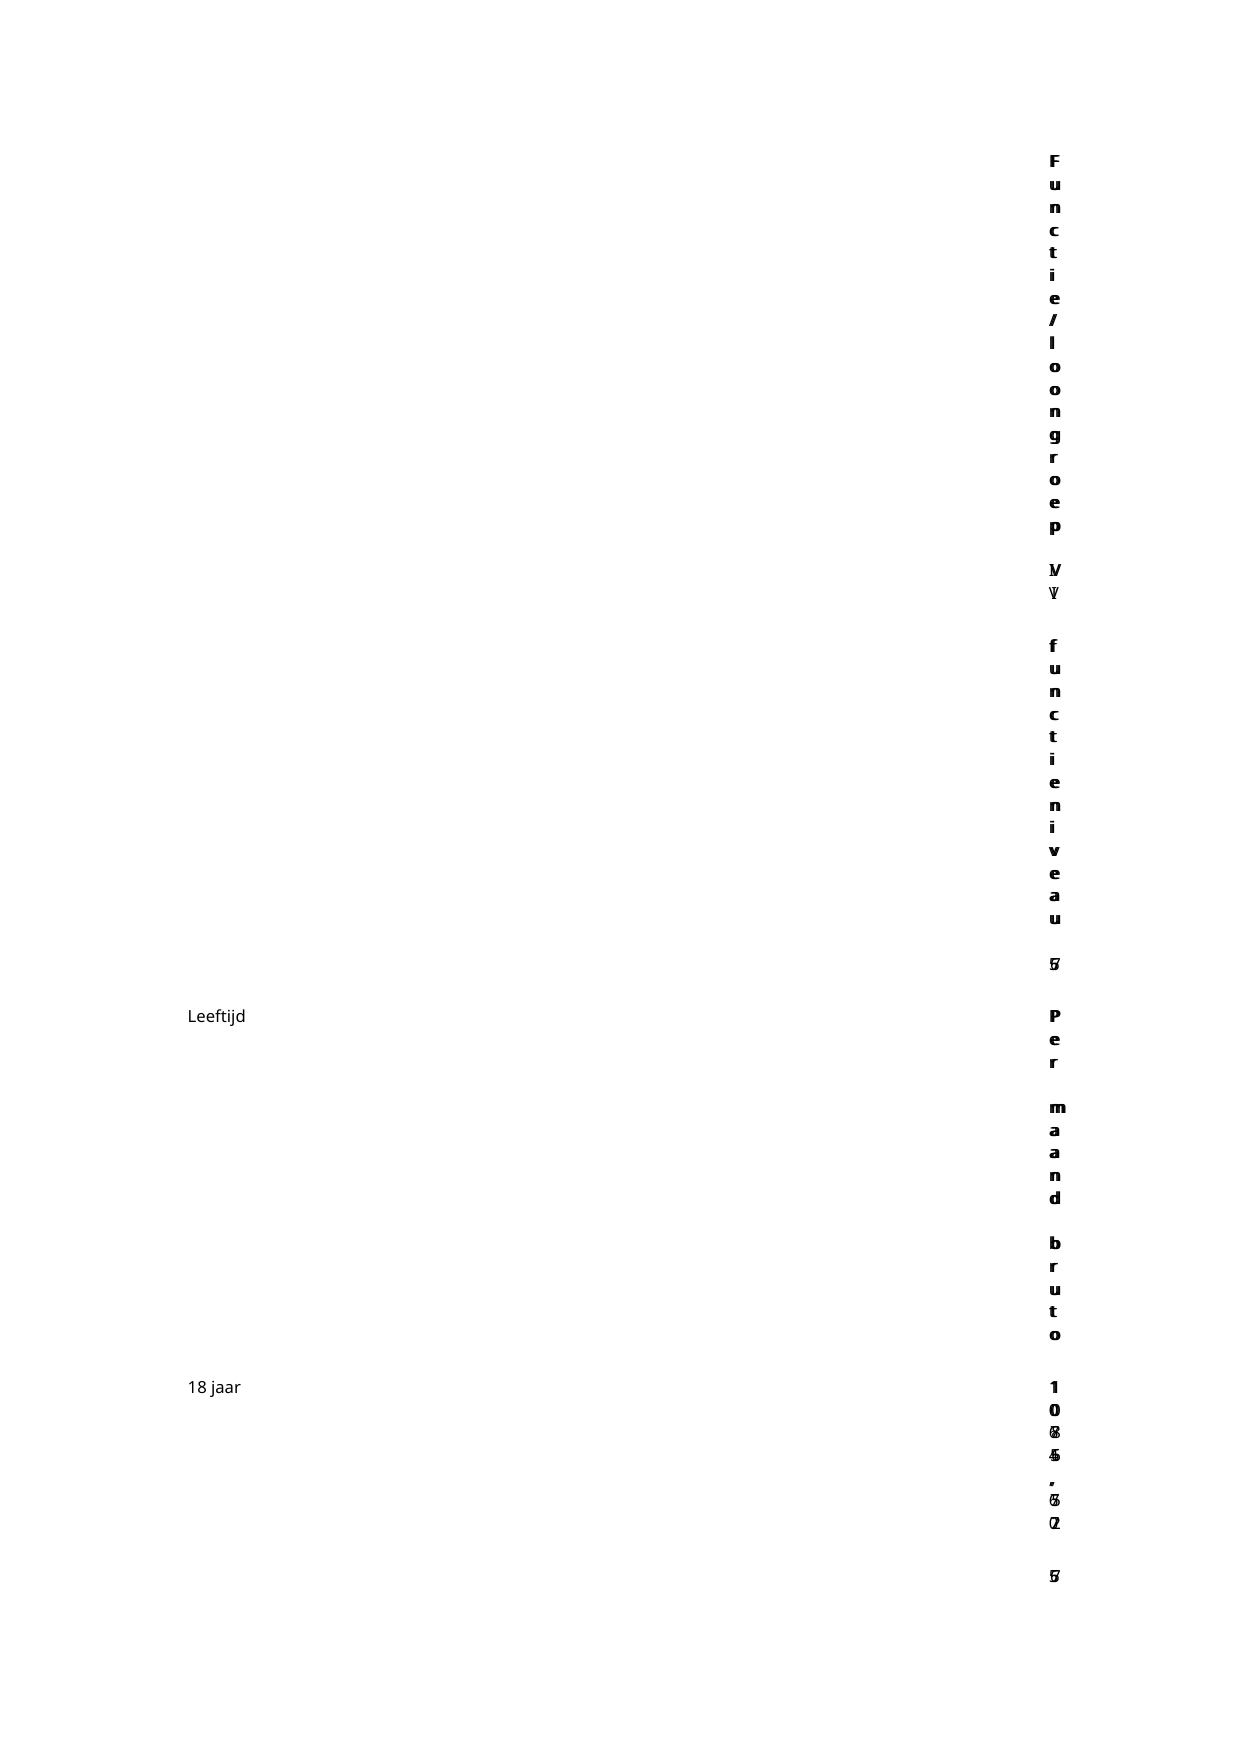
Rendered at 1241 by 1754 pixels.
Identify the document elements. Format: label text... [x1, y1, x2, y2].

table_header [188, 150, 1048, 1005]
table_cell [188, 1564, 1048, 1587]
table_cell Leeftijd [188, 1005, 1048, 1375]
table_cell 18 jaar [188, 1375, 1048, 1564]
